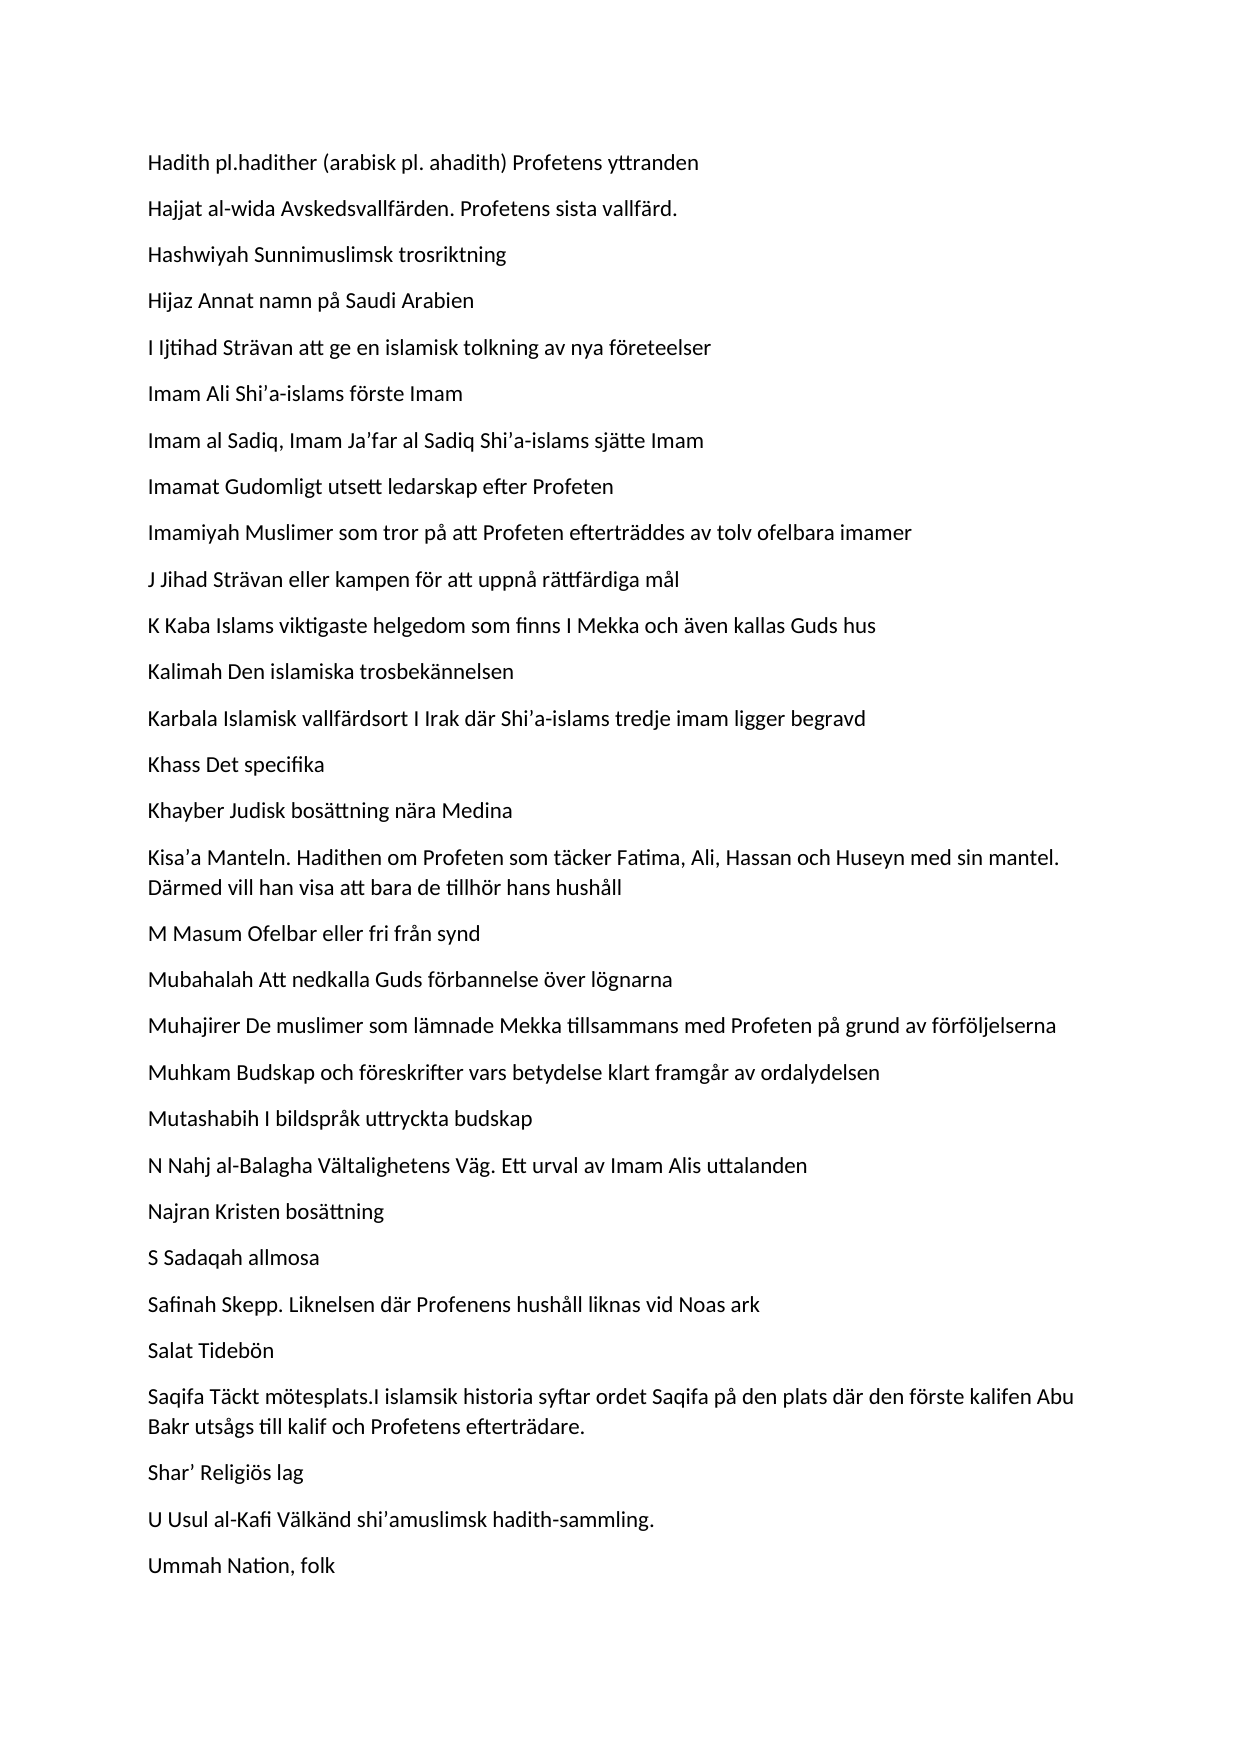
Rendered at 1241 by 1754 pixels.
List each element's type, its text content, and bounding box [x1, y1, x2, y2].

text S Sadaqah allmosa [148, 1243, 1093, 1271]
text Najran Kristen bosättning [148, 1197, 1093, 1225]
text Muhajirer De muslimer som lämnade Mekka tillsammans med Profeten på grund av förföljelserna [148, 1012, 1093, 1040]
text Imam al Sadiq, Imam Ja’far al Sadiq Shi’a-islams sjätte Imam [148, 426, 1093, 454]
text Hadith pl.hadither (arabisk pl. ahadith) Profetens yttranden [148, 148, 1093, 176]
text Saqifa Täckt mötesplats.I islamsik historia syftar ordet Saqifa på den plats där den förste kalifen Abu Bakr utsågs till kalif och Profetens efterträdare. [148, 1382, 1093, 1440]
text I Ijtihad Strävan att ge en islamisk tolkning av nya företeelser [148, 333, 1093, 361]
text Safinah Skepp. Liknelsen där Profenens hushåll liknas vid Noas ark [148, 1290, 1093, 1318]
text Salat Tidebön [148, 1336, 1093, 1364]
text Hijaz Annat namn på Saudi Arabien [148, 287, 1093, 315]
text J Jihad Strävan eller kampen för att uppnå rättfärdiga mål [148, 565, 1093, 593]
text Muhkam Budskap och föreskrifter vars betydelse klart framgår av ordalydelsen [148, 1058, 1093, 1086]
text Ummah Nation, folk [148, 1551, 1093, 1579]
text Kalimah Den islamiska trosbekännelsen [148, 657, 1093, 686]
text Imamiyah Muslimer som tror på att Profeten efterträddes av tolv ofelbara imamer [148, 518, 1093, 546]
text Khayber Judisk bosättning nära Medina [148, 797, 1093, 824]
text Hashwiyah Sunnimuslimsk trosriktning [148, 240, 1093, 268]
text Imamat Gudomligt utsett ledarskap efter Profeten [148, 472, 1093, 500]
text Khass Det specifika [148, 750, 1093, 778]
text Karbala Islamisk vallfärdsort I Irak där Shi’a-islams tredje imam ligger begravd [148, 704, 1093, 732]
text N Nahj al-Balagha Vältalighetens Väg. Ett urval av Imam Alis uttalanden [148, 1151, 1093, 1179]
text M Masum Ofelbar eller fri från synd [148, 919, 1093, 947]
text Mubahalah Att nedkalla Guds förbannelse över lögnarna [148, 965, 1093, 993]
text U Usul al-Kafi Välkänd shi’amuslimsk hadith-sammling. [148, 1505, 1093, 1533]
text Hajjat al-wida Avskedsvallfärden. Profetens sista vallfärd. [148, 194, 1093, 222]
text Mutashabih I bildspråk uttryckta budskap [148, 1104, 1093, 1132]
text Imam Ali Shi’a-islams förste Imam [148, 379, 1093, 407]
text K Kaba Islams viktigaste helgedom som finns I Mekka och även kallas Guds hus [148, 611, 1093, 639]
text Shar’ Religiös lag [148, 1458, 1093, 1487]
text Kisa’a Manteln. Hadithen om Profeten som täcker Fatima, Ali, Hassan och Huseyn med sin mantel. Därmed vill han visa att bara de tillhör hans hushåll [148, 843, 1093, 901]
